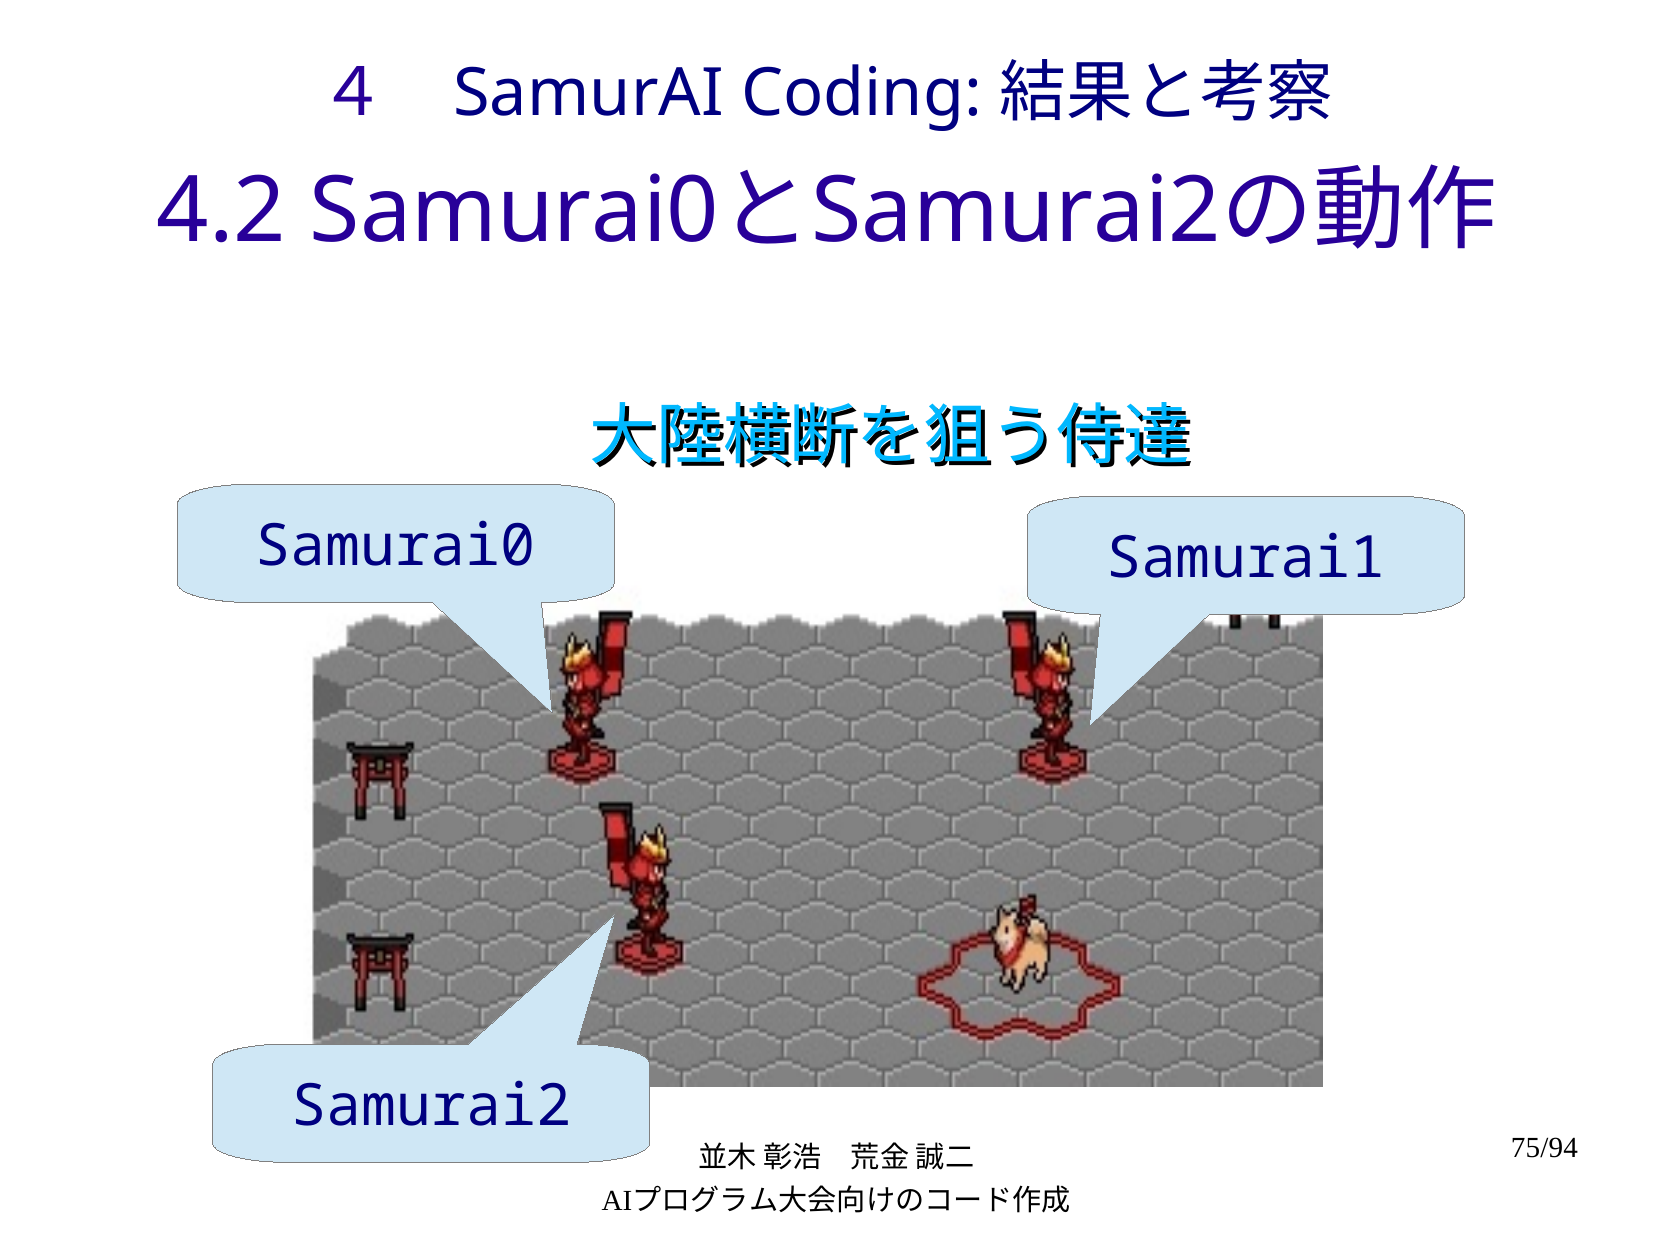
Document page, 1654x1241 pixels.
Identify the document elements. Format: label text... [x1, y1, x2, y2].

list 大陸横断を狙う侍達 [118, 261, 1571, 981]
text_box Samurai0 [177, 484, 615, 713]
picture [283, 531, 1323, 1087]
text_box Samurai1 [1027, 496, 1465, 727]
title ４ SamurAI Coding: 結果と考察 4.2 Samurai0とSamurai2の動作 [82, 49, 1571, 257]
text_box Samurai2 [212, 913, 650, 1163]
